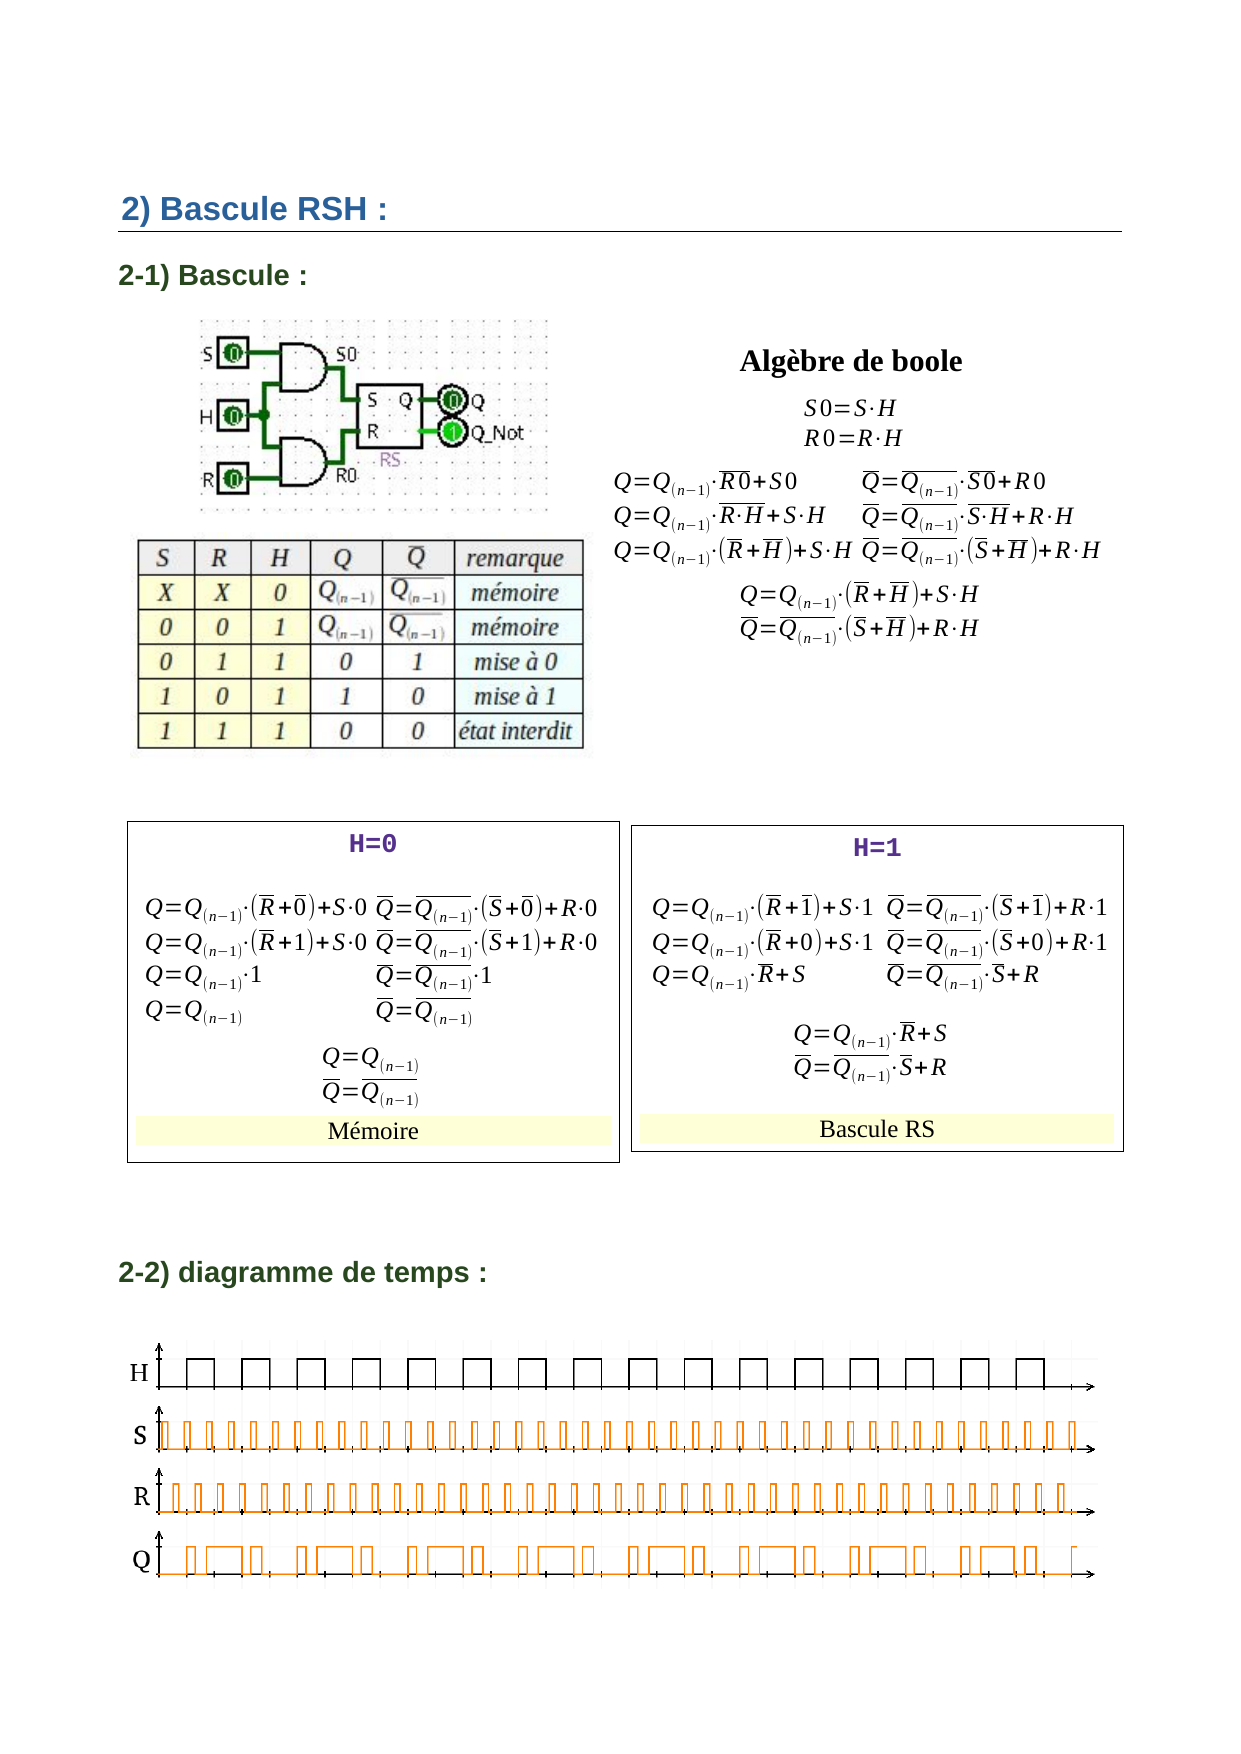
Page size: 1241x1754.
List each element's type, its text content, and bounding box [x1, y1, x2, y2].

text Mémoire [136, 1116, 611, 1145]
subtitle 2-2) diagramme de temps : [118, 773, 1137, 1288]
text H=1 [640, 833, 1114, 864]
subtitle 2-1) Bascule : [118, 258, 1122, 292]
text H=0 [136, 829, 611, 860]
picture [130, 532, 595, 760]
text Bascule RS [640, 1114, 1114, 1143]
subtitle 2) Bascule RSH : [118, 187, 1122, 231]
text Algèbre de boole [725, 342, 977, 378]
picture [112, 1312, 1117, 1589]
text H=1 [638, 878, 1119, 1002]
picture [187, 319, 549, 514]
